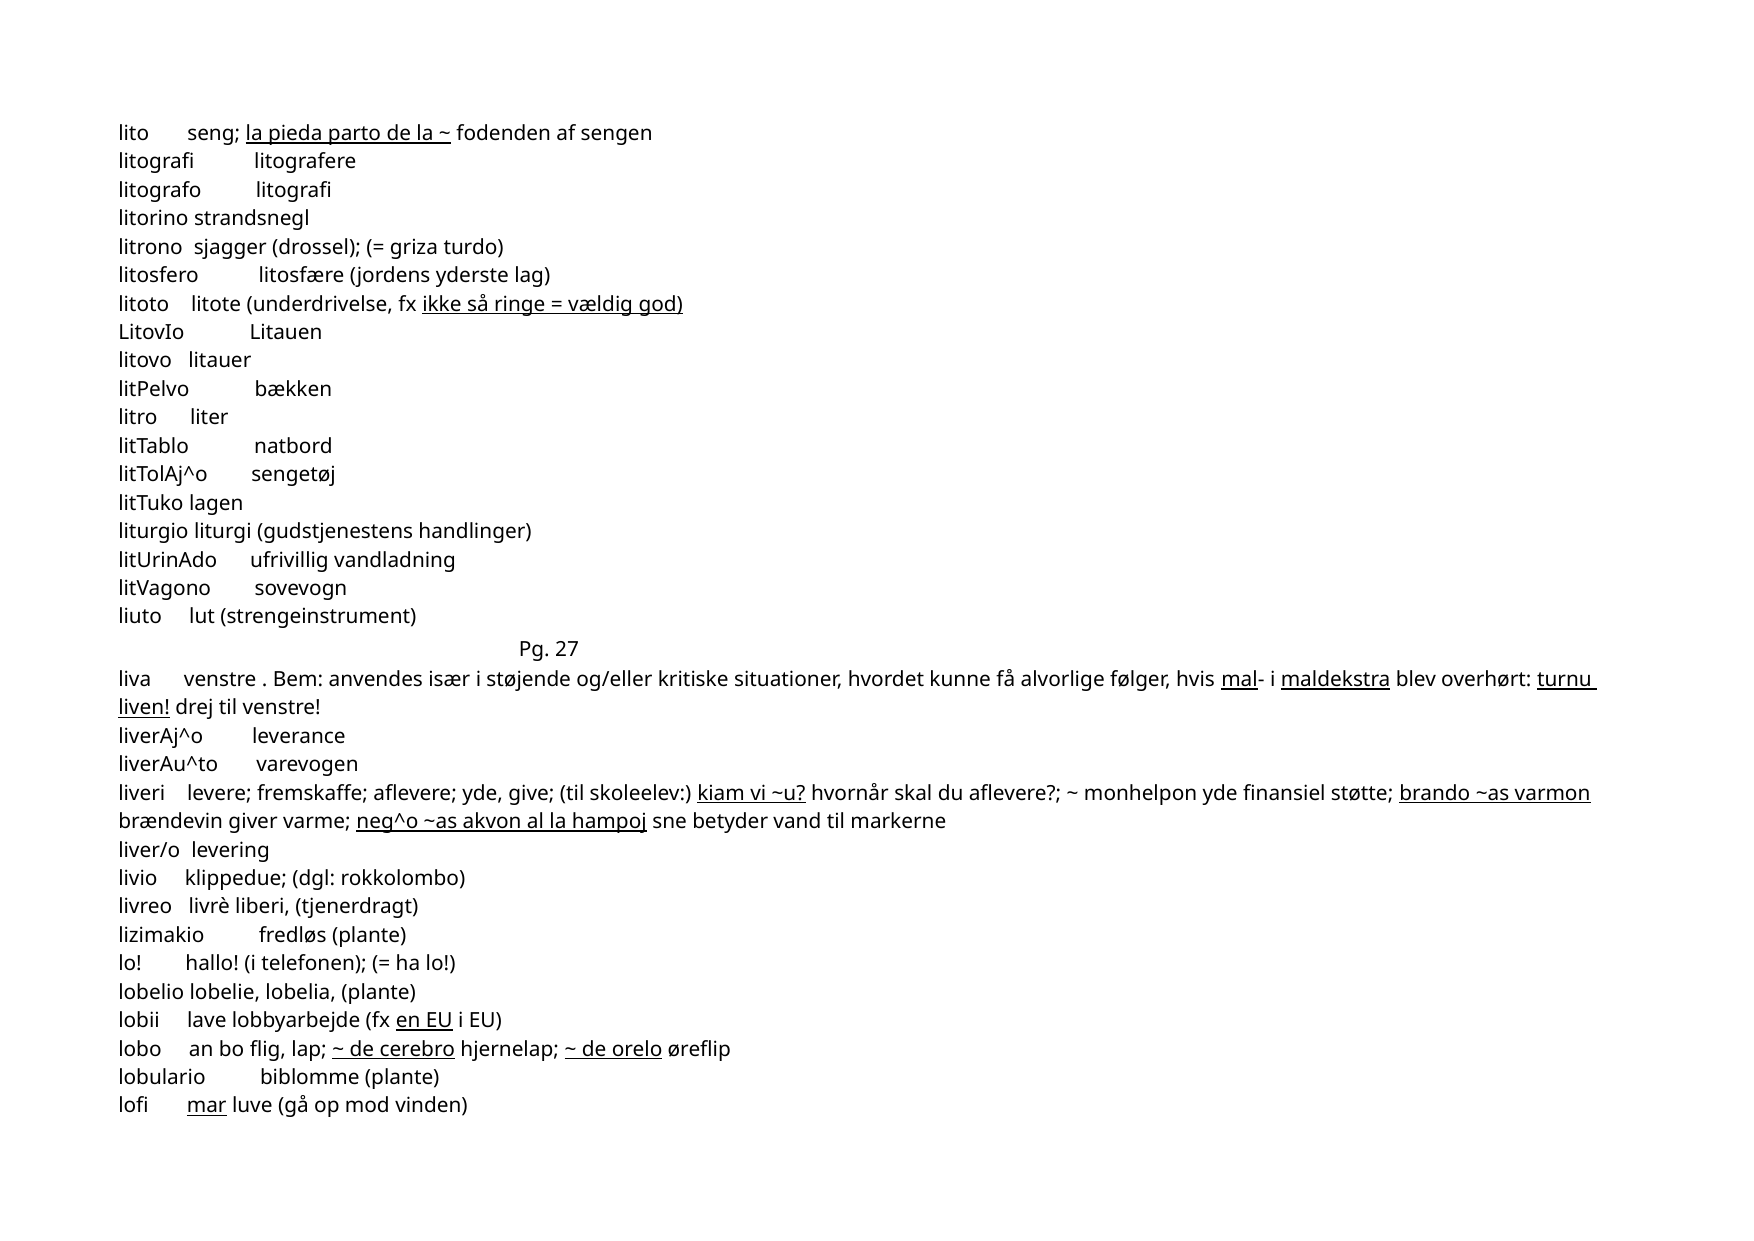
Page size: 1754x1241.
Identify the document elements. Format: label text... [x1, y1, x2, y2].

text lo! hallo! (i telefonen); (= ha lo!) [118, 948, 1636, 977]
text livreo livrè liberi, (tjenerdragt) [118, 892, 1636, 920]
text litPelvo bækken [118, 374, 1636, 402]
text lobo an bo flig, lap; ~ de cerebro hjernelap; ~ de orelo øreflip [118, 1034, 1636, 1062]
text liverAu^to varevogen [118, 749, 1636, 778]
text litTolAj^o sengetøj [118, 459, 1636, 488]
text litTablo natbord [118, 431, 1636, 459]
text liver/o levering [118, 835, 1636, 863]
text liva venstre . Bem: anvendes især i støjende og/eller kritiske situationer, hvordet kunne få alvorlige følger, hvis mal- i maldekstra blev overhørt: turnu liven! drej til venstre! [118, 664, 1636, 721]
text litografi litografere [118, 147, 1636, 175]
text livio klippedue; (dgl: rokkolombo) [118, 863, 1636, 892]
text liveri levere; fremskaffe; aflevere; yde, give; (til skoleelev:) kiam vi ~u? hvornår skal du aflevere?; ~ monhelpon yde finansiel støtte; brando ~as varmon brændevin giver varme; neg^o ~as akvon al la hampoj sne betyder vand til markerne [118, 778, 1636, 835]
text lobelio lobelie, lobelia, (plante) [118, 977, 1636, 1005]
text liturgio liturgi (gudstjenestens handlinger) [118, 516, 1636, 545]
text litografo litografi [118, 175, 1636, 203]
text liverAj^o leverance [118, 721, 1636, 749]
text LitovIo Litauen [118, 317, 1636, 346]
text litTuko lagen [118, 488, 1636, 516]
text litosfero litosfære (jordens yderste lag) [118, 260, 1636, 289]
text litUrinAdo ufrivillig vandladning [118, 545, 1636, 573]
text litoto litote (underdrivelse, fx ikke så ringe = vældig god) [118, 289, 1636, 317]
text lizimakio fredløs (plante) [118, 920, 1636, 948]
text lobii lave lobbyarbejde (fx en EU i EU) [118, 1005, 1636, 1034]
text litro liter [118, 402, 1636, 431]
text litrono sjagger (drossel); (= griza turdo) [118, 232, 1636, 260]
text litVagono sovevogn [118, 573, 1636, 602]
text litorino strandsnegl [118, 203, 1636, 232]
text lofi mar luve (gå op mod vinden) [118, 1091, 1636, 1119]
text lito seng; la pieda parto de la ~ fodenden af sengen [118, 118, 1636, 147]
text lobulario biblomme (plante) [118, 1062, 1636, 1091]
text liuto lut (strengeinstrument) [118, 602, 1636, 630]
text litovo litauer [118, 346, 1636, 374]
text Pg. 27 [118, 630, 1636, 664]
